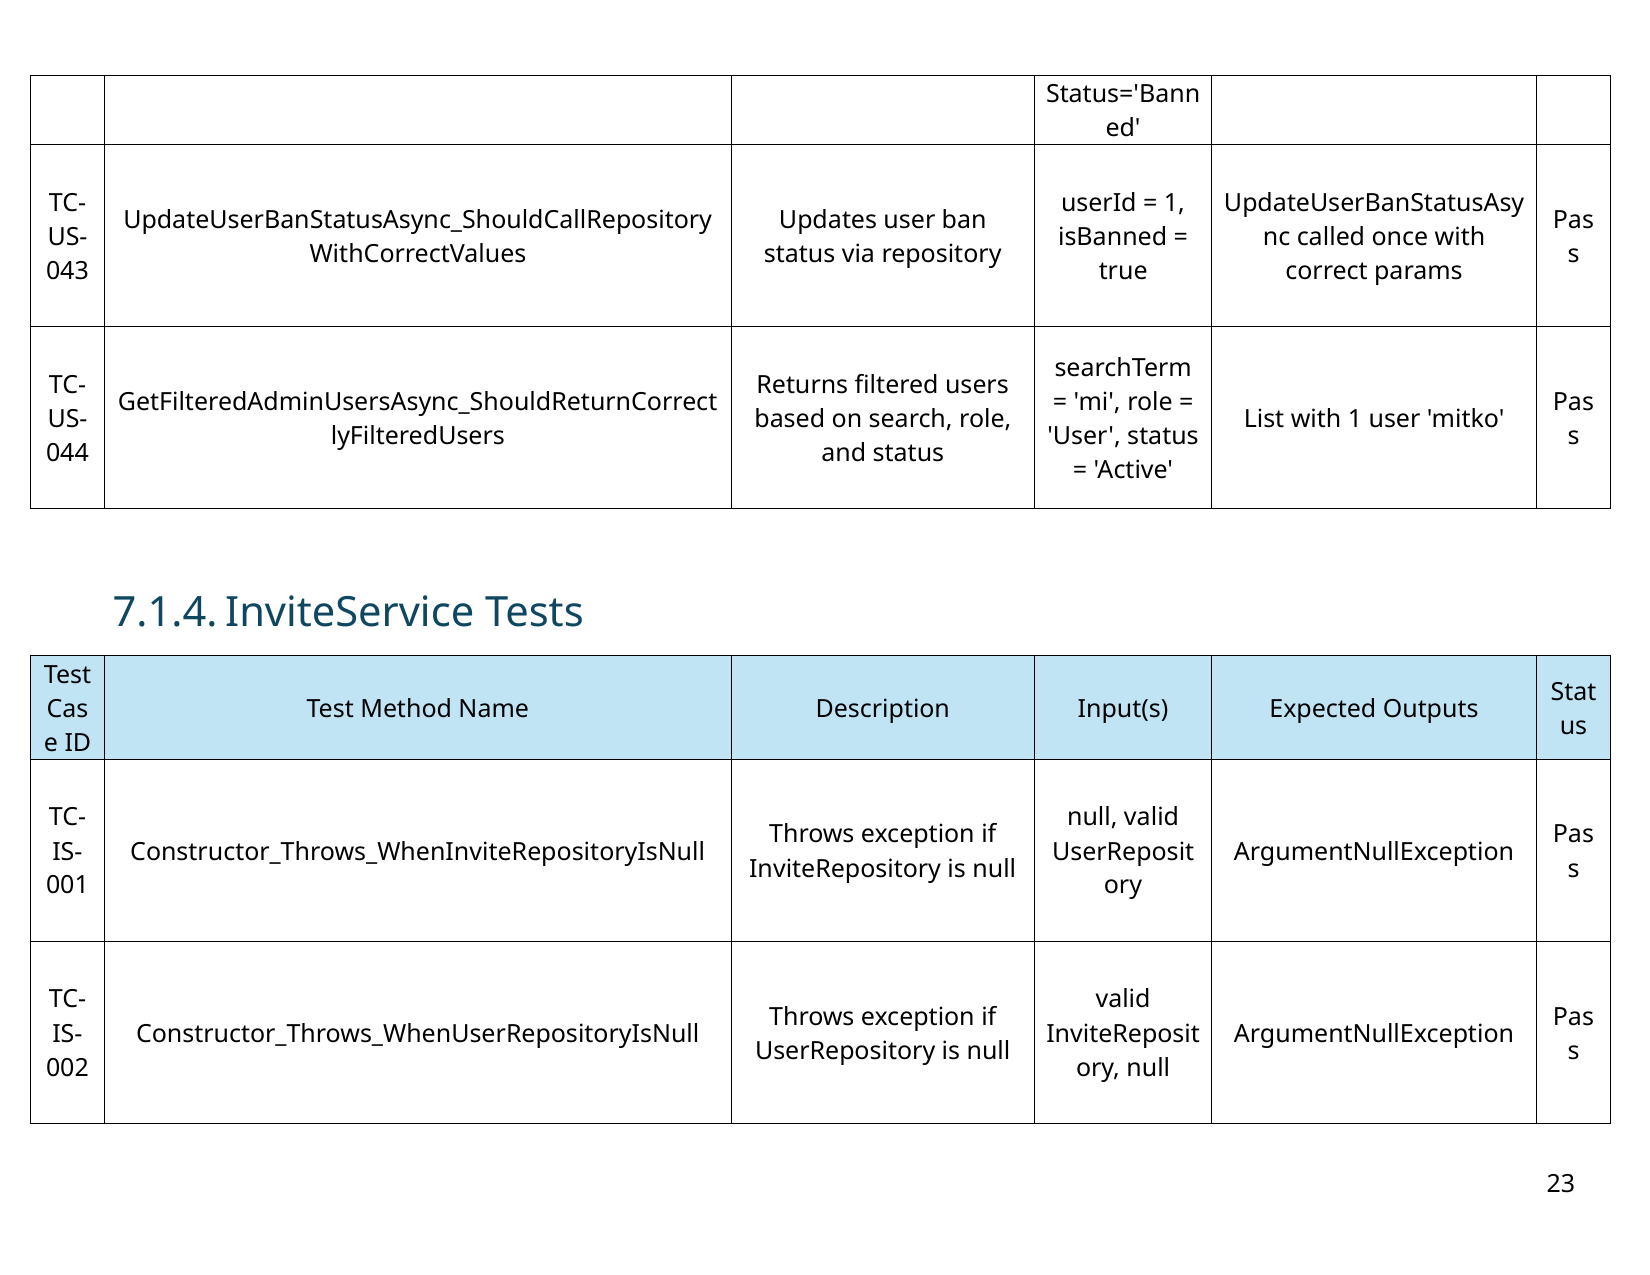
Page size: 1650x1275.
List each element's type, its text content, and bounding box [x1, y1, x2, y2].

table_cell GetFilteredAdminUsersAsync_ShouldReturnCorrectlyFilteredUsers [105, 327, 731, 508]
table_cell Updates user ban status via repository [732, 145, 1034, 326]
table_header Description [732, 656, 1034, 759]
table_header Expected Outputs [1212, 656, 1536, 759]
table_header Test Method Name [105, 656, 731, 759]
table_cell Pass [1537, 760, 1610, 941]
table_cell Constructor_Throws_WhenInviteRepositoryIsNull [105, 760, 731, 941]
table_cell List with 1 user 'mitko' [1212, 327, 1536, 508]
table_cell ArgumentNullException [1212, 760, 1536, 941]
table_cell null, valid UserRepository [1035, 760, 1211, 941]
table_cell Pass [1537, 145, 1610, 326]
table_cell Throws exception if InviteRepository is null [732, 760, 1034, 941]
table_cell UpdateUserBanStatusAsync_ShouldCallRepositoryWithCorrectValues [105, 145, 731, 326]
table_cell ArgumentNullException [1212, 942, 1536, 1123]
table_cell Pass [1537, 327, 1610, 508]
table_cell [732, 76, 1034, 144]
table_cell Throws exception if UserRepository is null [732, 942, 1034, 1123]
table_cell userId = 1, isBanned = true [1035, 145, 1211, 326]
table_cell Status='Banned' [1035, 76, 1211, 144]
table_cell TC-US-044 [31, 327, 104, 508]
table_cell Returns filtered users based on search, role, and status [732, 327, 1034, 508]
table_cell [1537, 76, 1610, 144]
table_cell [31, 76, 104, 144]
table_header Status [1537, 656, 1610, 759]
table_cell searchTerm = 'mi', role = 'User', status = 'Active' [1035, 327, 1211, 508]
table_cell valid InviteRepository, null [1035, 942, 1211, 1123]
table_cell [105, 76, 731, 144]
table_header Test Case ID [31, 656, 104, 759]
table_cell Constructor_Throws_WhenUserRepositoryIsNull [105, 942, 731, 1123]
table_cell Pass [1537, 942, 1610, 1123]
subtitle InviteService Tests [112, 582, 1575, 639]
table_cell TC-US-043 [31, 145, 104, 326]
table_cell UpdateUserBanStatusAsync called once with correct params [1212, 145, 1536, 326]
table_cell [1212, 76, 1536, 144]
table_header Input(s) [1035, 656, 1211, 759]
table_cell TC-IS-001 [31, 760, 104, 941]
table_cell TC-IS-002 [31, 942, 104, 1123]
